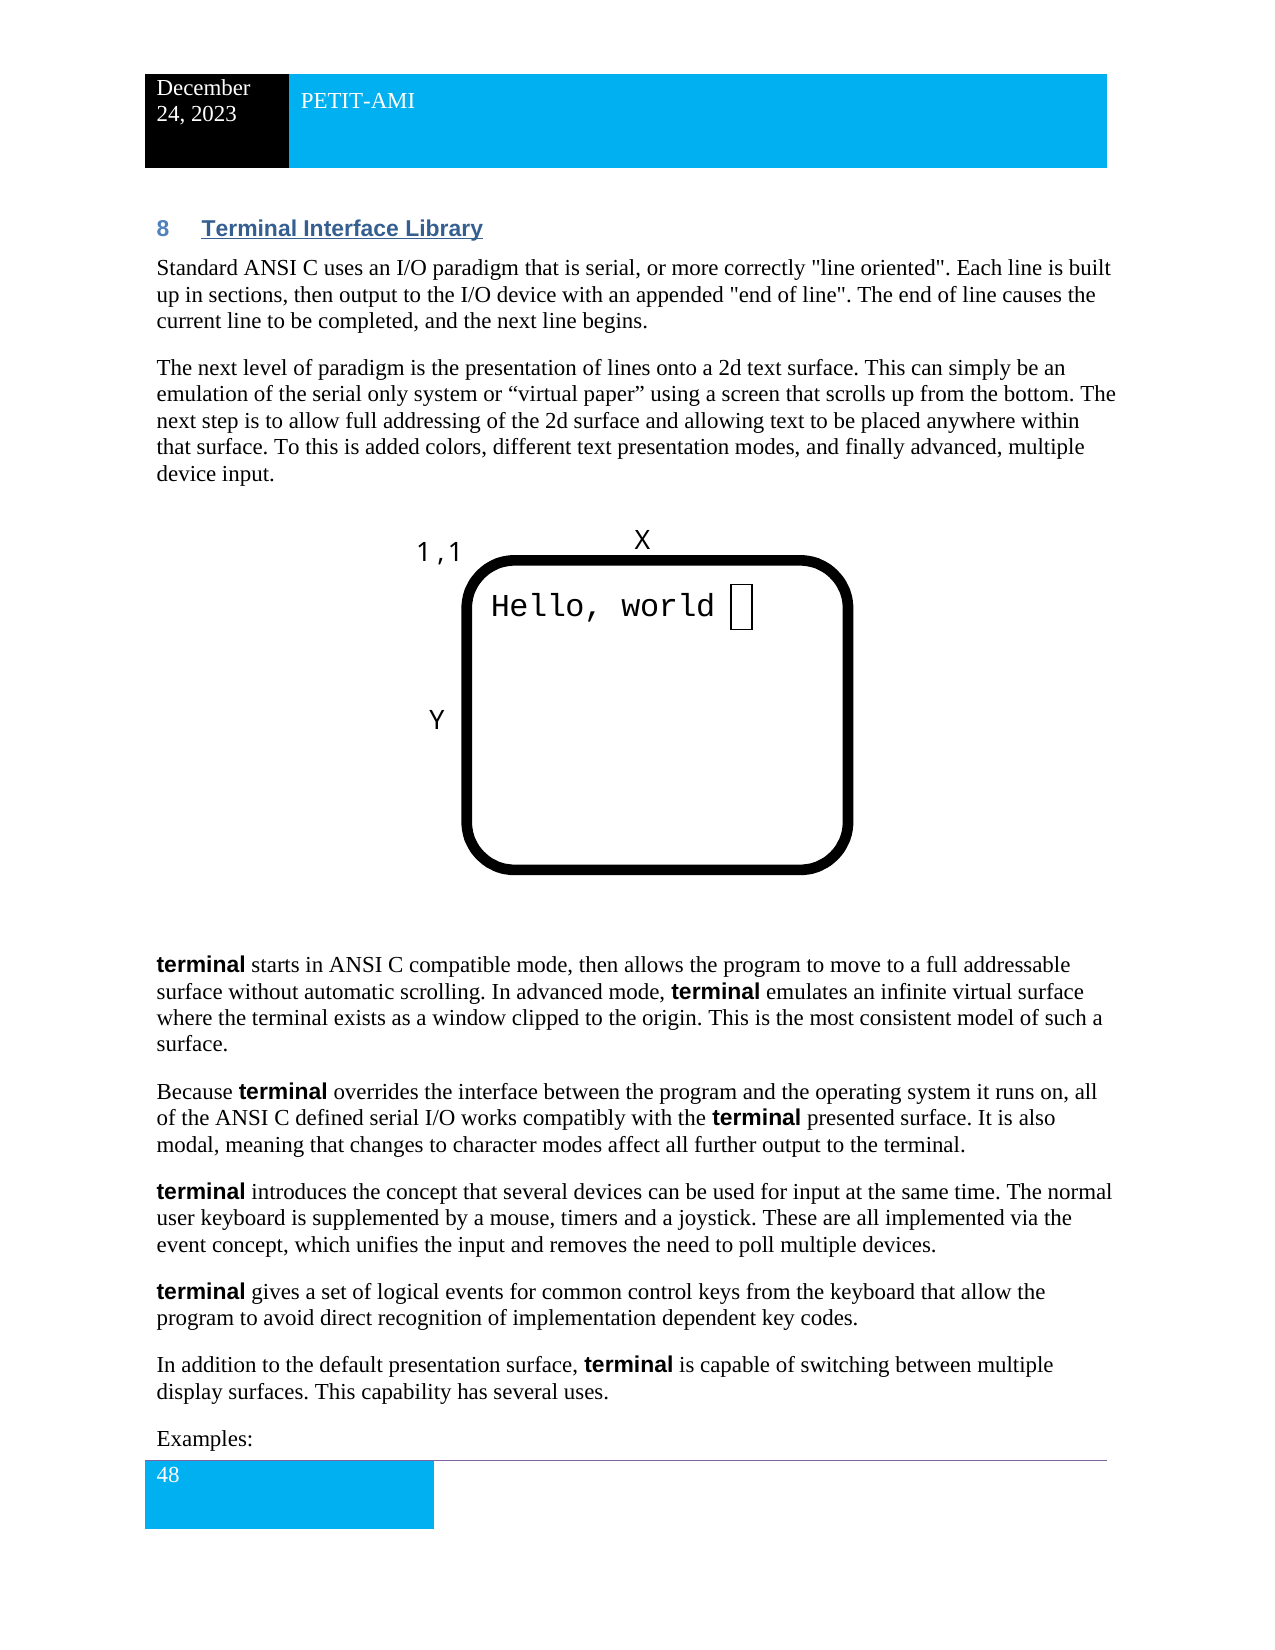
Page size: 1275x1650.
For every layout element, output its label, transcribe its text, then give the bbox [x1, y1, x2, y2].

text In addition to the default presentation surface, terminal is capable of switching between multiple display surfaces. This capability has several uses. [156, 1351, 1118, 1404]
text The next level of paradigm is the presentation of lines onto a 2d text surface. This can simply be an emulation of the serial only system or “virtual paper” using a screen that scrolls up from the bottom. The next step is to allow full addressing of the 2d surface and allowing text to be placed anywhere within that surface. To this is added colors, different text presentation modes, and finally advanced, multiple device input. [156, 354, 1118, 486]
text terminal gives a set of logical events for common control keys from the keyboard that allow the program to avoid direct recognition of implementation dependent key codes. [156, 1278, 1118, 1331]
text Examples: [156, 1425, 1118, 1451]
text terminal introduces the concept that several devices can be used for input at the same time. The normal user keyboard is supplemented by a mouse, timers and a joystick. These are all implemented via the event concept, which unifies the input and removes the need to poll multiple devices. [156, 1178, 1118, 1257]
subtitle Terminal Interface Library [156, 215, 1118, 242]
text Standard ANSI C uses an I/O paradigm that is serial, or more correctly "line oriented". Each line is built up in sections, then output to the I/O device with an appended "end of line". The end of line causes the current line to be completed, and the next line begins. [156, 254, 1118, 333]
text terminal starts in ANSI C compatible mode, then allows the program to move to a full addressable surface without automatic scrolling. In advanced mode, terminal emulates an infinite virtual surface where the terminal exists as a window clipped to the origin. This is the most consistent model of such a surface. [156, 951, 1118, 1057]
text Because terminal overrides the interface between the program and the operating system it runs on, all of the ANSI C defined serial I/O works compatibly with the terminal presented surface. It is also modal, meaning that changes to character modes affect all further output to the terminal. [156, 1078, 1118, 1157]
